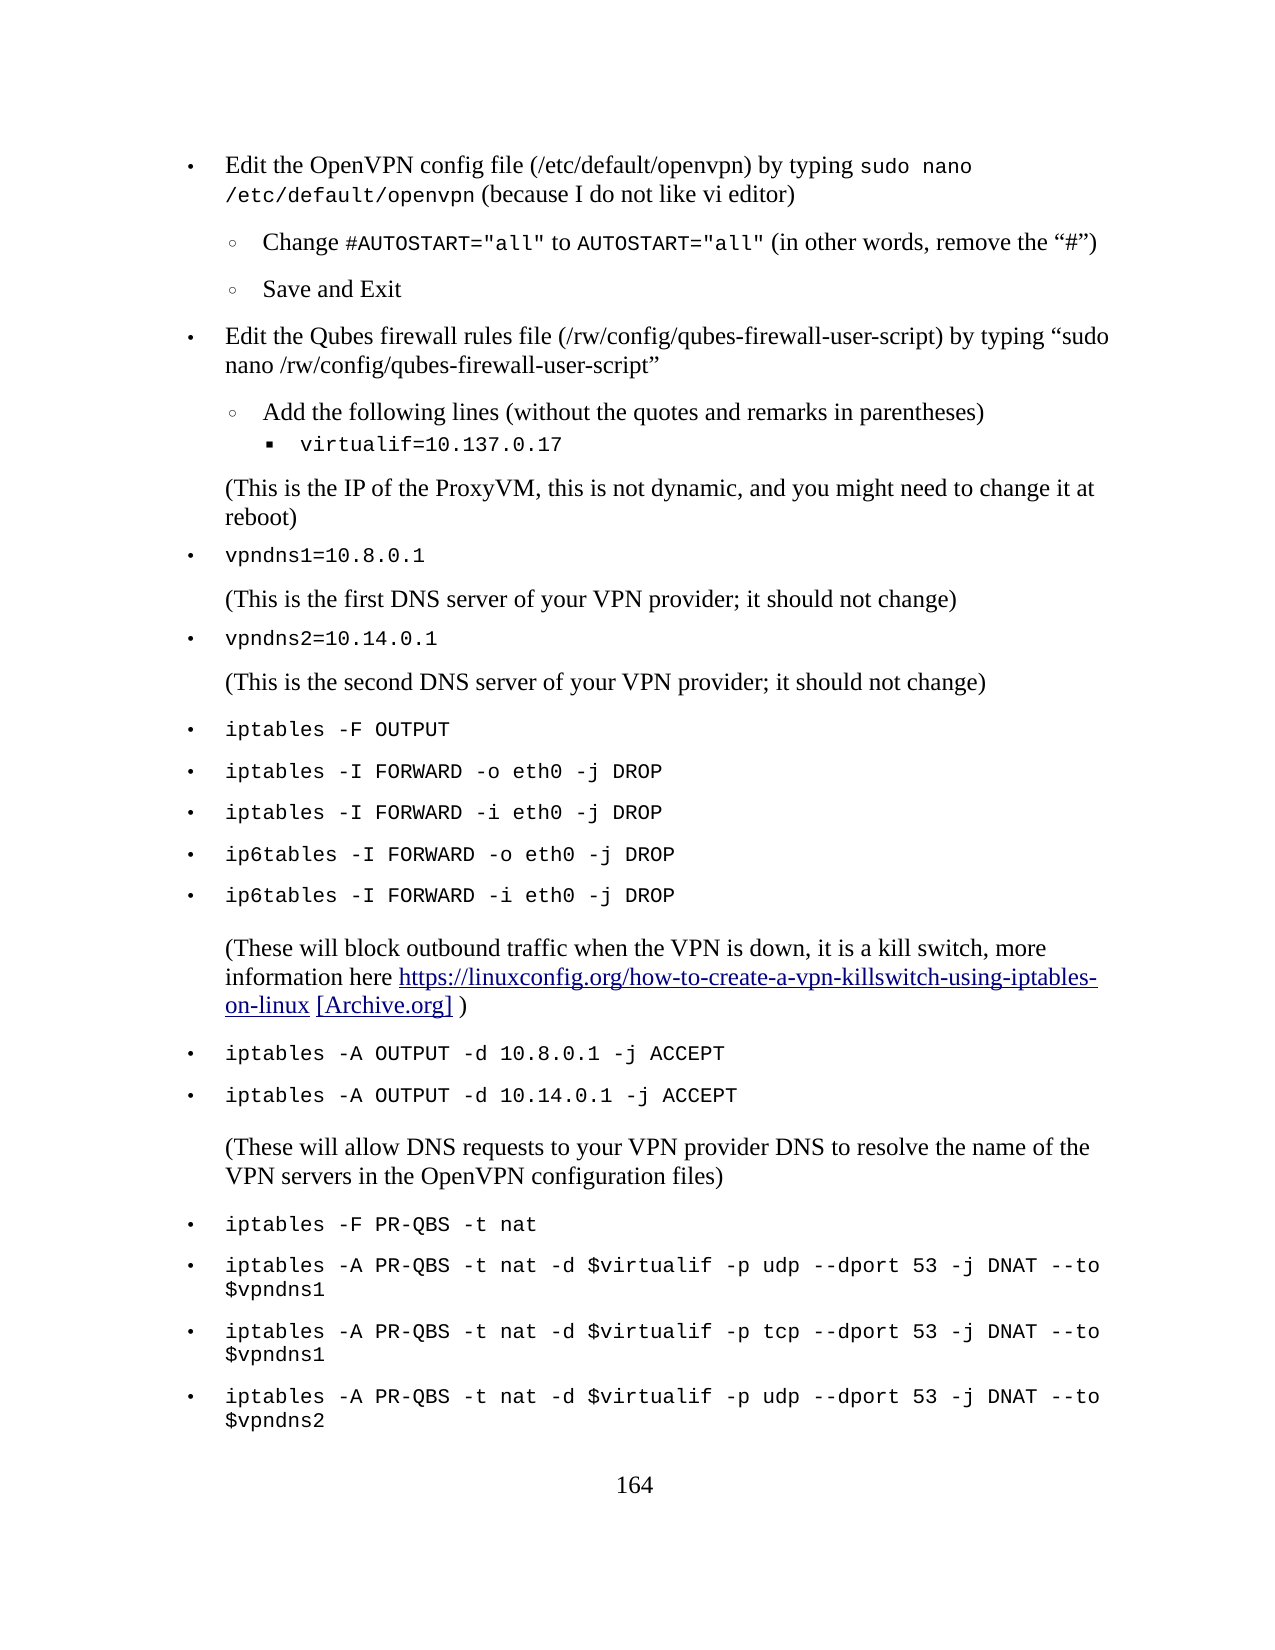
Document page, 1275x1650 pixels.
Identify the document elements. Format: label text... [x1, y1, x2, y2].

list vpndns1=10.8.0.1 [187, 546, 1125, 569]
list Change #AUTOSTART="all" to AUTOSTART="all" (in other words, remove the “#”) [225, 227, 1125, 257]
text (This is the IP of the ProxyVM, this is not dynamic, and you might need to change it at reboot) [225, 473, 1125, 531]
text (These will block outbound traffic when the VPN is down, it is a kill switch, more information here https://linuxconfig.org/how-to-create-a-vpn-killswitch-using-iptables-on-linux [Archive.org] ) [225, 933, 1125, 1019]
list ip6tables -I FORWARD -o eth0 -j DROP [187, 844, 1125, 868]
list ip6tables -I FORWARD -i eth0 -j DROP [187, 886, 1125, 909]
list iptables -A PR-QBS -t nat -d $virtualif -p tcp --dport 53 -j DNAT --to $vpndns1 [187, 1321, 1125, 1368]
list iptables -A OUTPUT -d 10.8.0.1 -j ACCEPT [187, 1043, 1125, 1067]
list Edit the Qubes firewall rules file (/rw/config/qubes-firewall-user-script) by typing “sudo nano /rw/config/qubes-firewall-user-script” [187, 321, 1125, 379]
list virtualif=10.137.0.17 [262, 434, 1125, 458]
list iptables -I FORWARD -i eth0 -j DROP [187, 802, 1125, 826]
list Edit the OpenVPN config file (/etc/default/openvpn) by typing sudo nano /etc/default/openvpn (because I do not like vi editor) [187, 150, 1125, 209]
text (This is the first DNS server of your VPN provider; it should not change) [225, 584, 1125, 613]
list iptables -I FORWARD -o eth0 -j DROP [187, 761, 1125, 784]
list iptables -A PR-QBS -t nat -d $virtualif -p udp --dport 53 -j DNAT --to $vpndns2 [187, 1386, 1125, 1433]
list iptables -F PR-QBS -t nat [187, 1214, 1125, 1238]
text (These will allow DNS requests to your VPN provider DNS to resolve the name of the VPN servers in the OpenVPN configuration files) [225, 1132, 1125, 1190]
text (This is the second DNS server of your VPN provider; it should not change) [225, 667, 1125, 695]
list iptables -A OUTPUT -d 10.14.0.1 -j ACCEPT [187, 1085, 1125, 1108]
list iptables -F OUTPUT [187, 719, 1125, 743]
list Add the following lines (without the quotes and remarks in parentheses) [225, 397, 1125, 425]
list vpndns2=10.14.0.1 [187, 628, 1125, 652]
list Save and Exit [225, 274, 1125, 303]
list iptables -A PR-QBS -t nat -d $virtualif -p udp --dport 53 -j DNAT --to $vpndns1 [187, 1256, 1125, 1303]
